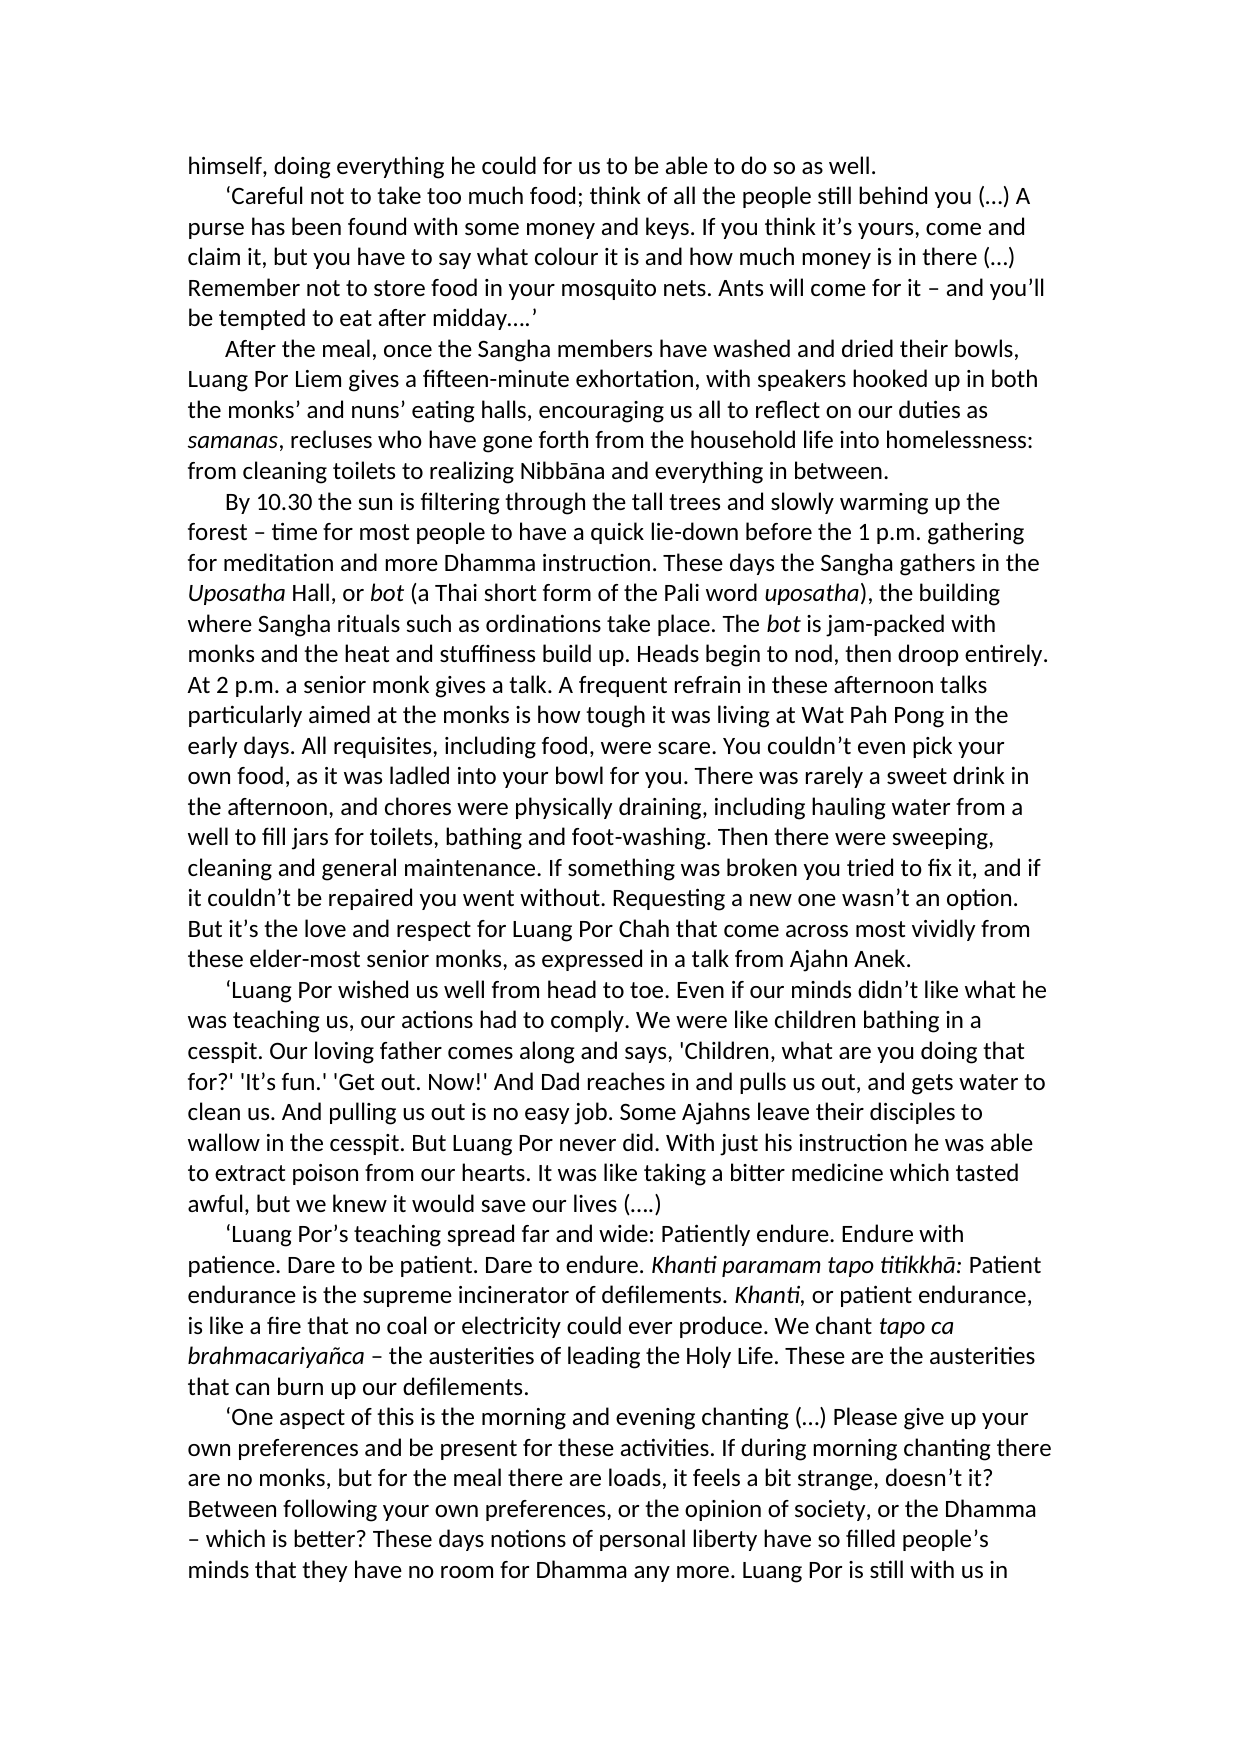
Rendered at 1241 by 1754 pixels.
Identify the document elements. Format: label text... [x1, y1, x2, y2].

text ‘One aspect of this is the morning and evening chanting (…) Please give up your own preferences and be present for these activities. If during morning chanting there are no monks, but for the meal there are loads, it feels a bit strange, doesn’t it? Between following your own preferences, or the opinion of society, or the Dhamma – which is better? These days notions of personal liberty have so filled people’s minds that they have no room for Dhamma any more. Luang Por is still with us in [187, 1401, 1053, 1584]
text By 10.30 the sun is filtering through the tall trees and slowly warming up the forest – time for most people to have a quick lie-down before the 1 p.m. gathering for meditation and more Dhamma instruction. These days the Sangha gathers in the Uposatha Hall, or bot (a Thai short form of the Pali word uposatha), the building where Sangha rituals such as ordinations take place. The bot is jam-packed with monks and the heat and stuffiness build up. Heads begin to nod, then droop entirely. At 2 p.m. a senior monk gives a talk. A frequent refrain in these afternoon talks particularly aimed at the monks is how tough it was living at Wat Pah Pong in the early days. All requisites, including food, were scare. You couldn’t even pick your own food, as it was ladled into your bowl for you. There was rarely a sweet drink in the afternoon, and chores were physically draining, including hauling water from a well to fill jars for toilets, bathing and foot-washing. Then there were sweeping, cleaning and general maintenance. If something was broken you tried to fix it, and if it couldn’t be repaired you went without. Requesting a new one wasn’t an option. But it’s the love and respect for Luang Por Chah that come across most vividly from these elder-most senior monks, as expressed in a talk from Ajahn Anek. [187, 486, 1053, 974]
text himself, doing everything he could for us to be able to do so as well. [187, 150, 1053, 181]
text ‘Careful not to take too much food; think of all the people still behind you (…) A purse has been found with some money and keys. If you think it’s yours, come and claim it, but you have to say what colour it is and how much money is in there (…) Remember not to store food in your mosquito nets. Ants will come for it – and you’ll be tempted to eat after midday….’ [187, 181, 1053, 333]
text ‘Luang Por’s teaching spread far and wide: Patiently endure. Endure with patience. Dare to be patient. Dare to endure. Khanti paramam tapo titikkhā: Patient endurance is the supreme incinerator of defilements. Khanti, or patient endurance, is like a fire that no coal or electricity could ever produce. We chant tapo ca brahmacariyañca – the austerities of leading the Holy Life. These are the austerities that can burn up our defilements. [187, 1218, 1053, 1401]
text ‘Luang Por wished us well from head to toe. Even if our minds didn’t like what he was teaching us, our actions had to comply. We were like children bathing in a cesspit. Our loving father comes along and says, 'Children, what are you doing that for?' 'It’s fun.' 'Get out. Now!' And Dad reaches in and pulls us out, and gets water to clean us. And pulling us out is no easy job. Some Ajahns leave their disciples to wallow in the cesspit. But Luang Por never did. With just his instruction he was able to extract poison from our hearts. It was like taking a bitter medicine which tasted awful, but we knew it would save our lives (….) [187, 974, 1053, 1218]
text After the meal, once the Sangha members have washed and dried their bowls, Luang Por Liem gives a fifteen-minute exhortation, with speakers hooked up in both the monks’ and nuns’ eating halls, encouraging us all to reflect on our duties as samanas, recluses who have gone forth from the household life into homelessness: from cleaning toilets to realizing Nibbāna and everything in between. [187, 333, 1053, 486]
